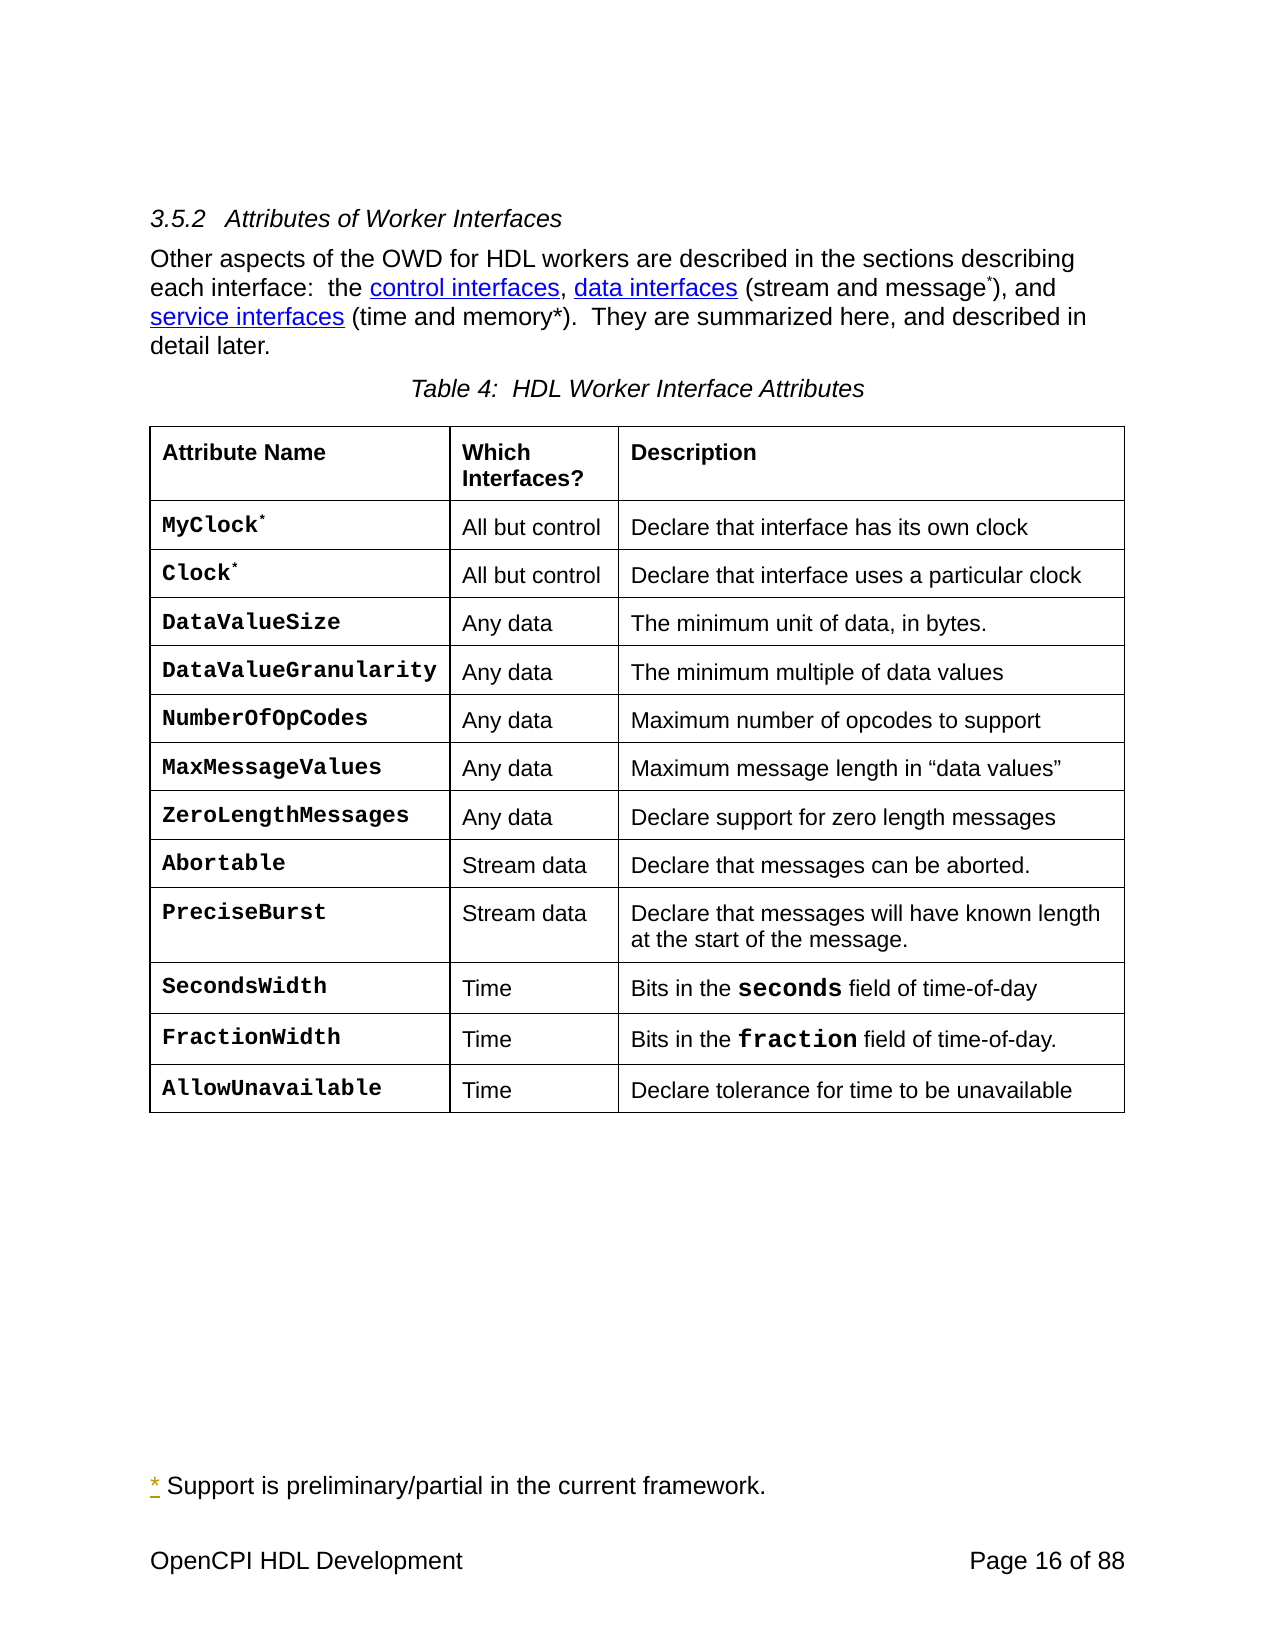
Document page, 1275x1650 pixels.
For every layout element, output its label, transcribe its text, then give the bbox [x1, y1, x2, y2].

table_cell Declare that messages can be aborted. [619, 840, 1124, 887]
table_header Which Interfaces? [451, 427, 618, 500]
text Support is preliminary/partial in the current framework. [150, 1471, 1125, 1500]
table_cell MaxMessageValues [151, 743, 449, 790]
table_cell FractionWidth [151, 1014, 449, 1064]
table_cell Time [451, 1014, 618, 1064]
table_cell Any data [451, 646, 618, 694]
table_cell Stream data [451, 888, 618, 962]
table_cell Any data [451, 598, 618, 645]
table_cell Declare that messages will have known length at the start of the message. [619, 888, 1124, 962]
table_cell Any data [451, 695, 618, 742]
table_cell Declare tolerance for time to be unavailable [619, 1065, 1124, 1112]
table_cell SecondsWidth [151, 963, 449, 1013]
table_cell PreciseBurst [151, 888, 449, 962]
table_cell The minimum multiple of data values [619, 646, 1124, 694]
table_cell Time [451, 963, 618, 1013]
table_cell Stream data [451, 840, 618, 887]
table_cell Declare that interface has its own clock [619, 501, 1124, 549]
table_cell Bits in the seconds field of time-of-day [619, 963, 1124, 1013]
text Other aspects of the OWD for HDL workers are described in the sections describing each interface: the control interfaces, data interfaces (stream and message), and service interfaces (time and memory*). They are summarized here, and described in detail later. [150, 244, 1125, 359]
table_header Description [619, 427, 1124, 500]
text Table 4: HDL Worker Interface Attributes [150, 374, 1125, 403]
table_cell Maximum message length in “data values” [619, 743, 1124, 790]
table_cell Any data [451, 743, 618, 790]
table_cell All but control [451, 501, 618, 549]
table_cell ZeroLengthMessages [151, 791, 449, 839]
table_cell DataValueGranularity [151, 646, 449, 694]
table_cell All but control [451, 550, 618, 597]
table_cell MyClock* [151, 501, 449, 549]
table_cell Any data [451, 791, 618, 839]
table_cell The minimum unit of data, in bytes. [619, 598, 1124, 645]
table_cell Maximum number of opcodes to support [619, 695, 1124, 742]
table_cell Bits in the fraction field of time-of-day. [619, 1014, 1124, 1064]
table_cell Clock* [151, 550, 449, 597]
table_cell NumberOfOpCodes [151, 695, 449, 742]
table_cell Declare that interface uses a particular clock [619, 550, 1124, 597]
subtitle Attributes of Worker Interfaces [150, 204, 1125, 232]
table_cell Abortable [151, 840, 449, 887]
table_cell AllowUnavailable [151, 1065, 449, 1112]
table_cell DataValueSize [151, 598, 449, 645]
table_cell Time [451, 1065, 618, 1112]
table_header Attribute Name [151, 427, 449, 500]
table_cell Declare support for zero length messages [619, 791, 1124, 839]
